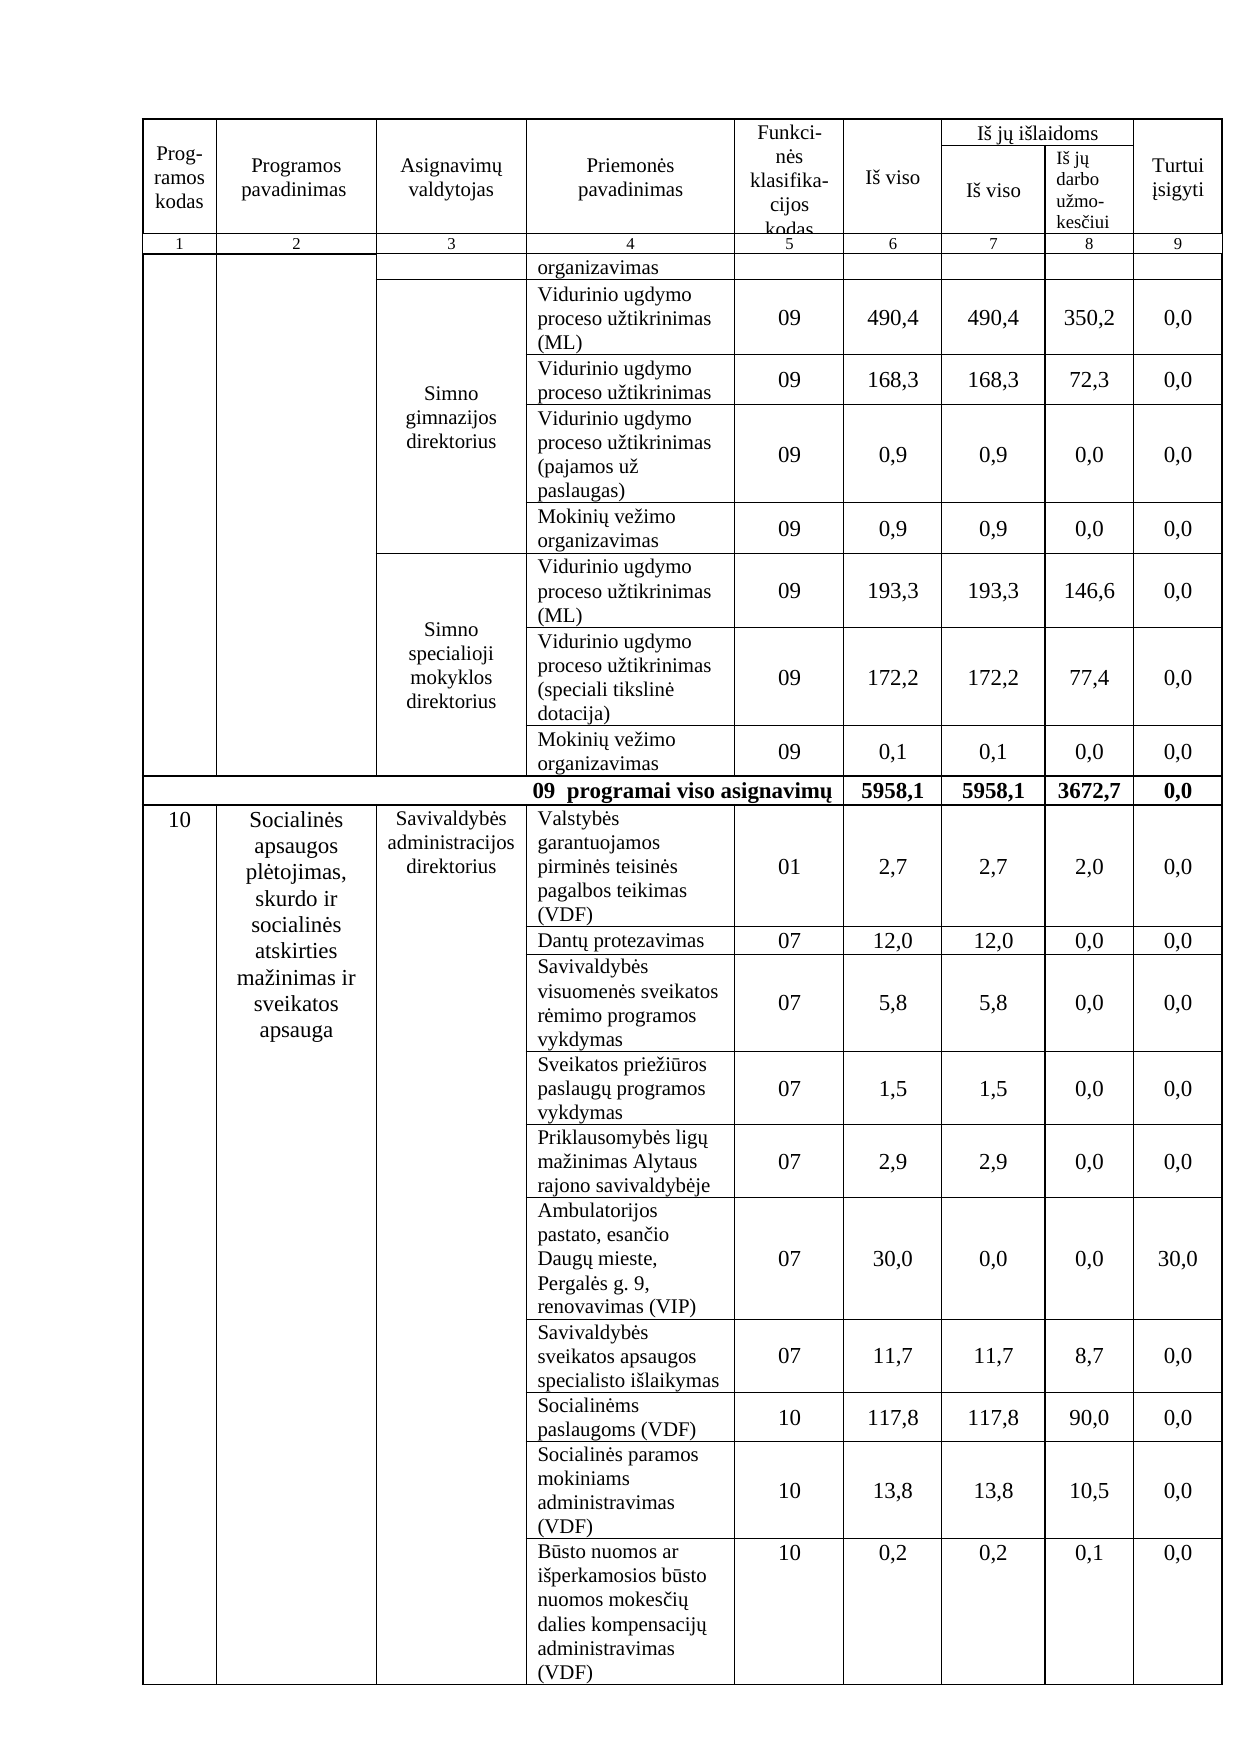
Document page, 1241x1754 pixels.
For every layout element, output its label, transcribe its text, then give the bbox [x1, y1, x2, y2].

table_cell 2 [217, 234, 376, 253]
table_header Iš jų išlaidoms [942, 120, 1133, 145]
table_cell 10 [735, 1393, 843, 1441]
table_cell Savivaldybės visuomenės sveikatos rėmimo programos vykdymas [527, 955, 734, 1051]
table_cell 13,8 [844, 1442, 941, 1538]
table_cell 0,0 [1134, 280, 1221, 354]
table_cell 9 [1134, 234, 1222, 253]
table_cell Vidurinio ugdymo proceso užtikrinimas [527, 355, 734, 404]
table_cell 09 [735, 628, 843, 725]
table_cell 0,0 [1134, 1539, 1221, 1684]
table_cell 0,0 [1134, 726, 1221, 775]
table_cell 193,3 [844, 554, 941, 627]
table_cell 0,0 [942, 1198, 1044, 1318]
table_cell 0,0 [1134, 503, 1221, 552]
table_cell 07 [735, 1320, 843, 1392]
table_cell 8 [1046, 234, 1133, 253]
table_cell Priklausomybės ligų mažinimas Alytaus rajono savivaldybėje [527, 1125, 734, 1197]
table_cell 172,2 [942, 628, 1044, 725]
table_cell 2,0 [1046, 806, 1133, 926]
table_cell 0,0 [1134, 777, 1221, 804]
table_cell 1,5 [942, 1052, 1044, 1124]
table_cell 0,0 [1046, 1198, 1133, 1318]
table_cell 10 [735, 1539, 843, 1684]
table_cell Iš jų darbo užmo-kesčiui [1046, 146, 1133, 233]
table_cell 0,1 [942, 726, 1044, 775]
table_cell 0,0 [1046, 726, 1133, 775]
table_cell [377, 254, 526, 279]
table_cell Simno specialioji mokyklos direktorius [377, 554, 526, 775]
table_cell [844, 254, 941, 279]
table_cell 11,7 [844, 1320, 941, 1392]
table_cell 0,0 [1046, 405, 1133, 502]
table_cell 0,0 [1046, 927, 1133, 953]
table_cell 13,8 [942, 1442, 1044, 1538]
table_cell 0,0 [1134, 554, 1221, 627]
table_cell 07 [735, 1125, 843, 1197]
table_cell 6 [844, 234, 941, 253]
table_cell 07 [735, 1198, 843, 1318]
table_cell 1 [143, 234, 216, 253]
table_header Turtui įsigyti [1134, 120, 1221, 233]
table_cell 5,8 [844, 955, 941, 1051]
table_cell 0,9 [844, 405, 941, 502]
table_cell 0,1 [844, 726, 941, 775]
table_cell 0,9 [942, 503, 1044, 552]
table_cell 30,0 [1134, 1198, 1221, 1318]
table_cell Sveikatos priežiūros paslaugų programos vykdymas [527, 1052, 734, 1124]
table_cell [1134, 254, 1221, 279]
table_cell 0,2 [844, 1539, 941, 1684]
table_cell 09 [735, 405, 843, 502]
table_cell 07 [735, 1052, 843, 1124]
table_cell 350,2 [1046, 280, 1133, 354]
table_cell Ambulatorijos pastato, esančio Daugų mieste, Pergalės g. 9, renovavimas (VIP) [527, 1198, 734, 1318]
table_cell 168,3 [844, 355, 941, 404]
table_cell 0,0 [1046, 955, 1133, 1051]
table_header Priemonės pavadinimas [527, 120, 734, 233]
table_cell 09 [735, 355, 843, 404]
table_cell [217, 255, 376, 775]
table_cell 0,0 [1134, 628, 1221, 725]
table_cell [144, 255, 216, 775]
table_cell 4 [527, 234, 734, 253]
table_cell 168,3 [942, 355, 1044, 404]
table_cell Mokinių vežimo organizavimas [527, 503, 734, 552]
table_header Asignavimų valdytojas [377, 120, 526, 233]
table_cell 5,8 [942, 955, 1044, 1051]
table_cell 3672,7 [1046, 777, 1133, 804]
table_cell Vidurinio ugdymo proceso užtikrinimas (speciali tikslinė dotacija) [527, 628, 734, 725]
table_cell 0,1 [1046, 1539, 1133, 1684]
table_cell 7 [942, 234, 1044, 253]
table_cell 07 [735, 927, 843, 953]
table_cell organizavimas [527, 254, 734, 279]
table_cell 0,0 [1134, 355, 1221, 404]
table_cell Valstybės garantuojamos pirminės teisinės pagalbos teikimas (VDF) [527, 806, 734, 926]
table_cell 117,8 [942, 1393, 1044, 1441]
table_cell 490,4 [942, 280, 1044, 354]
table_cell 10 [144, 806, 216, 1684]
table_header Funkci-nės klasifika-cijos kodas [735, 120, 843, 233]
table_cell 146,6 [1046, 554, 1133, 627]
table_cell Vidurinio ugdymo proceso užtikrinimas (pajamos už paslaugas) [527, 405, 734, 502]
table_cell 0,9 [942, 405, 1044, 502]
table_cell 09 [735, 503, 843, 552]
table_cell 09 programai viso asignavimų [144, 777, 843, 804]
table_cell 0,0 [1134, 1125, 1221, 1197]
table_cell 09 [735, 726, 843, 775]
table_cell 0,0 [1134, 955, 1221, 1051]
table_cell 72,3 [1046, 355, 1133, 404]
table_cell 10 [735, 1442, 843, 1538]
table_cell 0,0 [1046, 503, 1133, 552]
table_cell 0,0 [1134, 927, 1221, 953]
table_cell 0,0 [1046, 1125, 1133, 1197]
table_cell 0,0 [1134, 1393, 1221, 1441]
table_cell [1046, 254, 1133, 279]
table_cell 117,8 [844, 1393, 941, 1441]
table_cell Iš viso [942, 146, 1044, 233]
table_cell 2,7 [844, 806, 941, 926]
table_cell 2,9 [844, 1125, 941, 1197]
table_cell Socialinės paramos mokiniams administravimas (VDF) [527, 1442, 734, 1538]
table_cell 5 [735, 234, 843, 253]
table_cell Simno gimnazijos direktorius [377, 280, 526, 552]
table_cell 09 [735, 280, 843, 354]
table_header Programos pavadinimas [217, 120, 376, 233]
table_cell [942, 254, 1044, 279]
table_cell 77,4 [1046, 628, 1133, 725]
table_cell Vidurinio ugdymo proceso užtikrinimas (ML) [527, 280, 734, 354]
table_header Prog-ramos kodas [144, 120, 216, 233]
table_cell 2,9 [942, 1125, 1044, 1197]
table_cell 12,0 [942, 927, 1044, 953]
table_cell Socialinės apsaugos plėtojimas, skurdo ir socialinės atskirties mažinimas ir sveikatos apsauga [217, 806, 376, 1684]
table_cell 0,0 [1134, 1052, 1221, 1124]
table_cell 09 [735, 554, 843, 627]
table_cell 5958,1 [844, 777, 941, 804]
table_cell 0,0 [1046, 1052, 1133, 1124]
table_cell 07 [735, 955, 843, 1051]
table_cell 0,9 [844, 503, 941, 552]
table_cell Būsto nuomos ar išperkamosios būsto nuomos mokesčių dalies kompensacijų administravimas (VDF) [527, 1539, 734, 1684]
table_cell 8,7 [1046, 1320, 1133, 1392]
table_cell 0,0 [1134, 405, 1221, 502]
table_cell 10,5 [1046, 1442, 1133, 1538]
table_cell Vidurinio ugdymo proceso užtikrinimas (ML) [527, 554, 734, 627]
table_cell 0,0 [1134, 1320, 1221, 1392]
table_cell 193,3 [942, 554, 1044, 627]
table_cell 1,5 [844, 1052, 941, 1124]
table_cell 0,2 [942, 1539, 1044, 1684]
table_cell Savivaldybės sveikatos apsaugos specialisto išlaikymas [527, 1320, 734, 1392]
table_cell 01 [735, 806, 843, 926]
table_cell 3 [377, 234, 526, 253]
table_cell Dantų protezavimas [527, 927, 734, 953]
table_cell 172,2 [844, 628, 941, 725]
table_cell 12,0 [844, 927, 941, 953]
table_cell Mokinių vežimo organizavimas [527, 726, 734, 775]
table_cell 11,7 [942, 1320, 1044, 1392]
table_cell 2,7 [942, 806, 1044, 926]
table_cell 0,0 [1134, 806, 1221, 926]
table_cell 490,4 [844, 280, 941, 354]
table_cell 30,0 [844, 1198, 941, 1318]
table_cell 90,0 [1046, 1393, 1133, 1441]
table_cell [735, 254, 843, 279]
table_cell Savivaldybės administracijos direktorius [377, 806, 526, 1684]
table_cell 0,0 [1134, 1442, 1221, 1538]
table_header Iš viso [844, 120, 941, 233]
table_cell Socialinėms paslaugoms (VDF) [527, 1393, 734, 1441]
table_cell 5958,1 [942, 777, 1044, 804]
